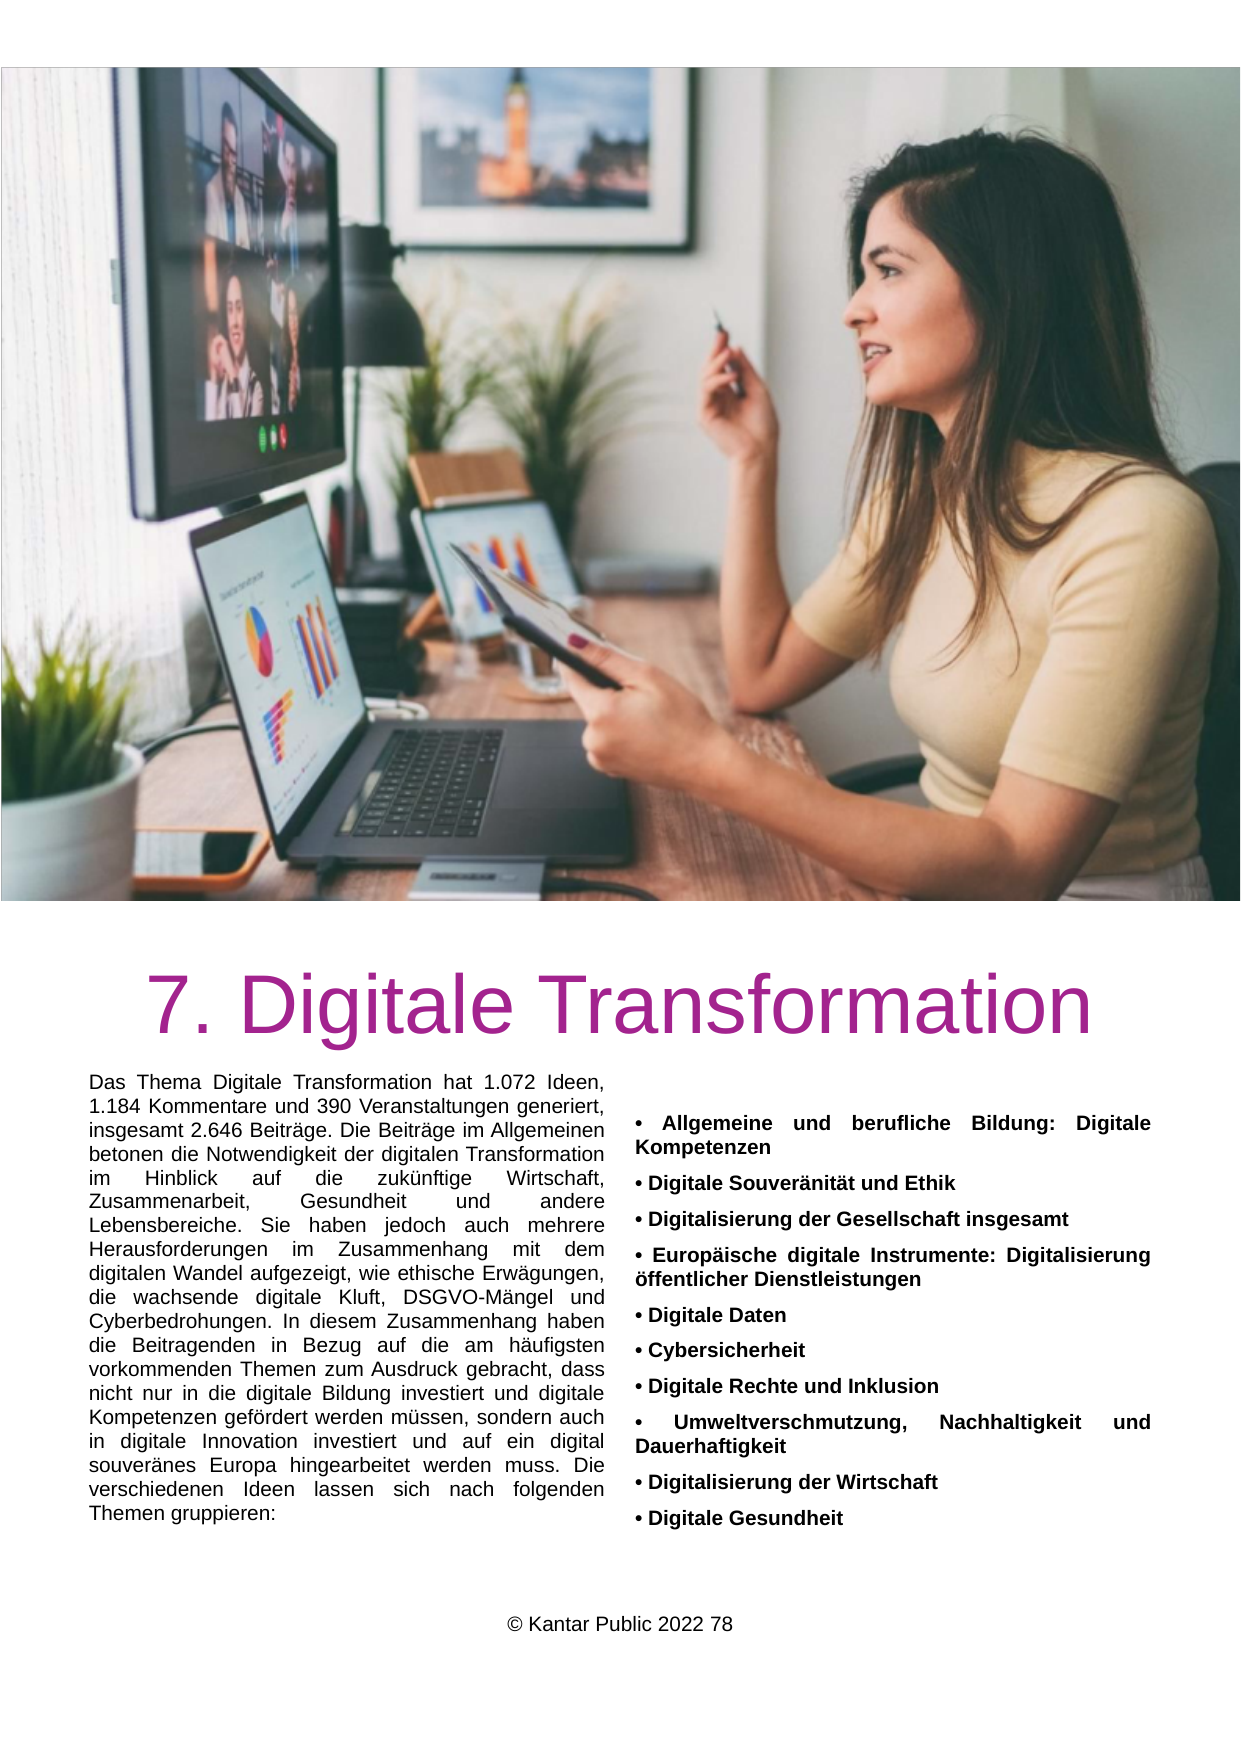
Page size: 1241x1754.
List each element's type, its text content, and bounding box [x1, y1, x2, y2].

picture [0, 67, 1241, 901]
text Das Thema Digitale Transformation hat 1.072 Ideen, 1.184 Kommentare und 390 Veranstaltungen generiert, insgesamt 2.646 Beiträge. Die Beiträge im Allgemeinen betonen die Notwendigkeit der digitalen Transformation im Hinblick auf die zukünftige Wirtschaft, Zusammenarbeit, Gesundheit und andere Lebensbereiche. Sie haben jedoch auch mehrere Herausforderungen im Zusammenhang mit dem digitalen Wandel aufgezeigt, wie ethische Erwägungen, die wachsende digitale Kluft, DSGVO-Mängel und Cyberbedrohungen. In diesem Zusammenhang haben die Beitragenden in Bezug auf die am häufigsten vorkommenden Themen zum Ausdruck gebracht, dass nicht nur in die digitale Bildung investiert und digitale Kompetenzen gefördert werden müssen, sondern auch in digitale Innovation investiert und auf ein digital souveränes Europa hingearbeitet werden muss. Die verschiedenen Ideen lassen sich nach folgenden Themen gruppieren: [88, 1069, 605, 1525]
text • Europäische digitale Instrumente: Digitalisierung öffentlicher Dienstleistungen [635, 1243, 1152, 1291]
text • Digitalisierung der Gesellschaft insgesamt [635, 1207, 1152, 1231]
text • Digitale Rechte und Inklusion [635, 1374, 1152, 1398]
text • Umweltverschmutzung, Nachhaltigkeit und Dauerhaftigkeit [635, 1410, 1152, 1458]
text • Digitale Gesundheit [635, 1506, 1152, 1529]
text • Digitale Daten [635, 1302, 1152, 1326]
text • Cybersicherheit [635, 1338, 1152, 1362]
text • Allgemeine und berufliche Bildung: Digitale Kompetenzen [635, 1111, 1152, 1159]
subtitle 7. Digitale Transformation [88, 955, 1152, 1051]
text • Digitalisierung der Wirtschaft [635, 1470, 1152, 1494]
text • Digitale Souveränität und Ethik [635, 1171, 1152, 1195]
